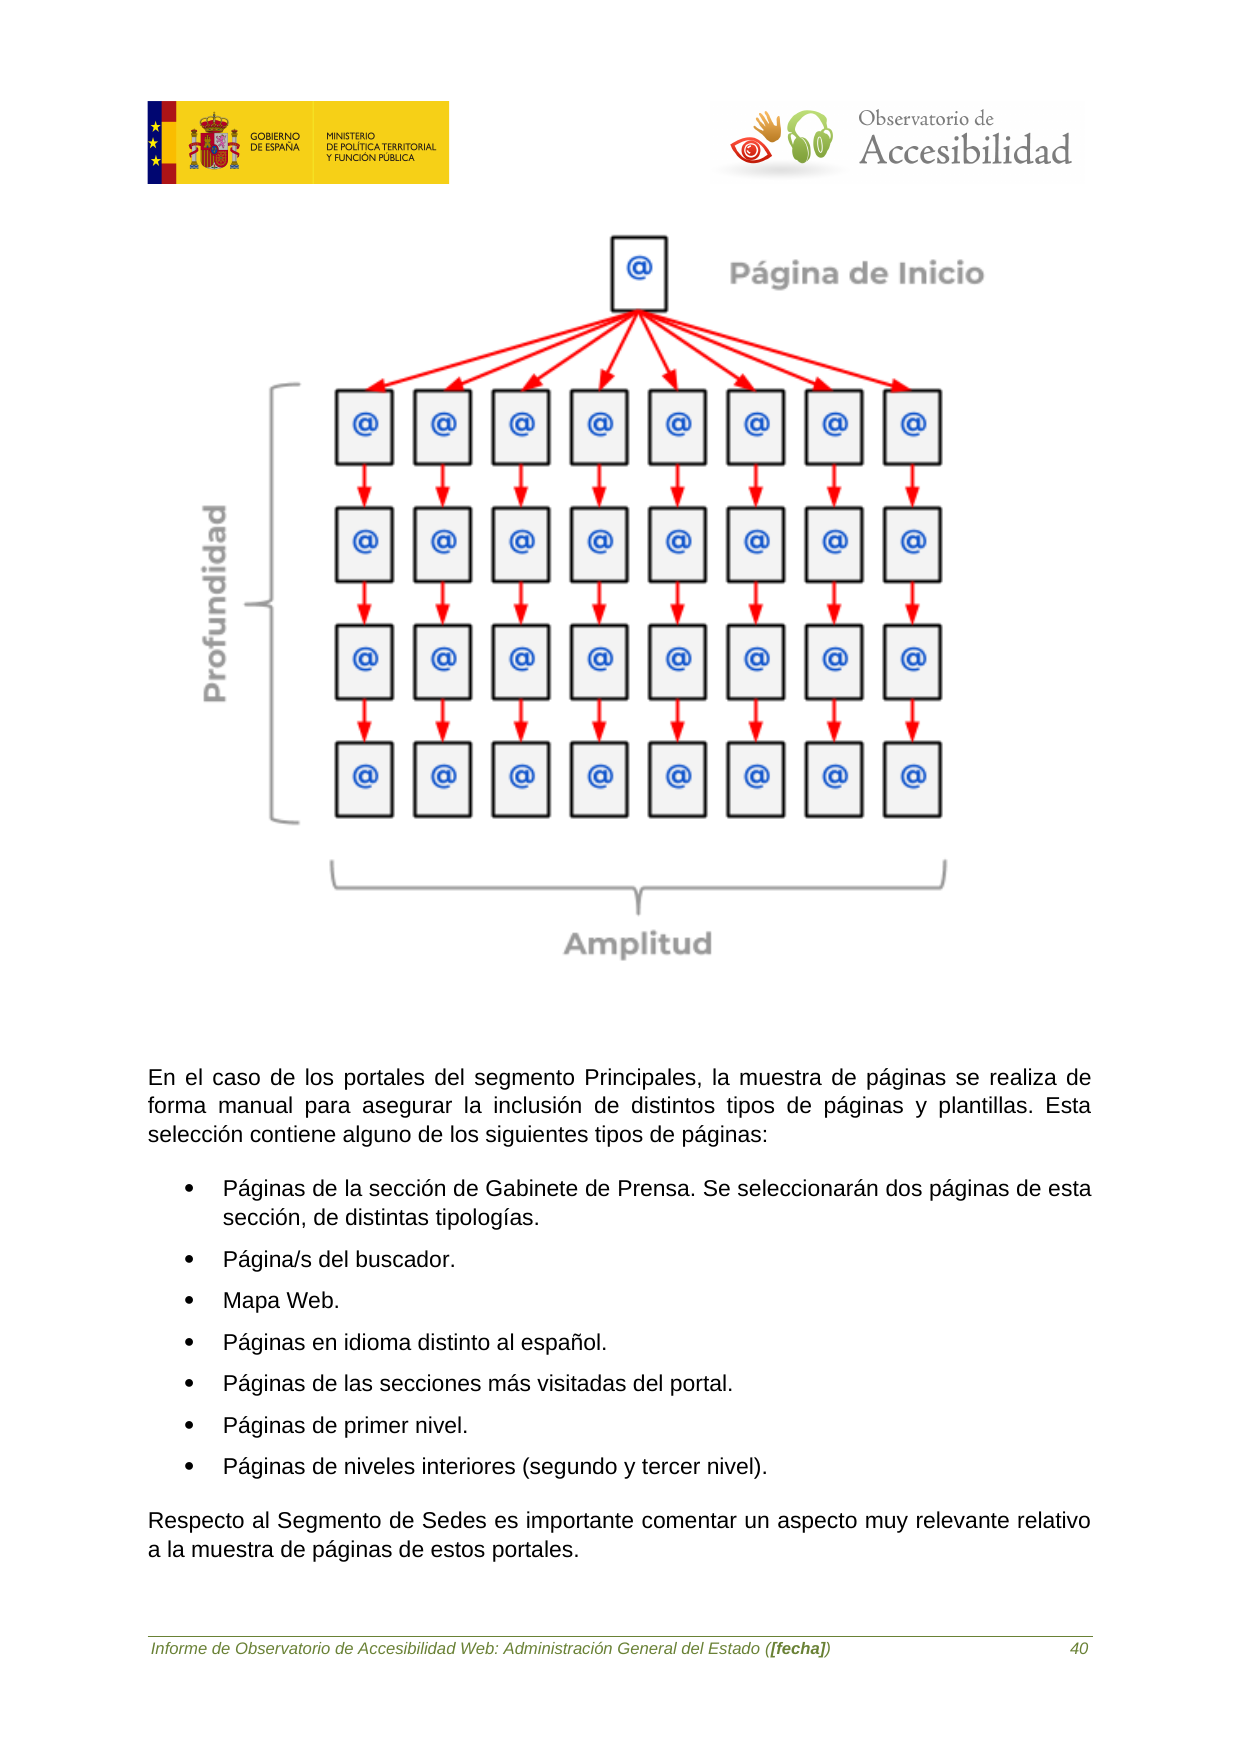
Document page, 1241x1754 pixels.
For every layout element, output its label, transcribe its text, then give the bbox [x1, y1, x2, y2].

text Respecto al Segmento de Sedes es importante comentar un aspecto muy relevante relativo a la muestra de páginas de estos portales. [148, 1507, 1092, 1562]
list Páginas de niveles interiores (segundo y tercer nivel). [185, 1453, 1092, 1479]
list Páginas de la sección de Gabinete de Prensa. Se seleccionarán dos páginas de esta sección, de distintas tipologías. [185, 1175, 1092, 1231]
picture [147, 219, 1093, 1013]
picture [710, 101, 1086, 184]
list Mapa Web. [185, 1287, 1092, 1313]
list Página/s del buscador. [185, 1246, 1092, 1272]
list Páginas de las secciones más visitadas del portal. [185, 1370, 1092, 1396]
list Páginas de primer nivel. [185, 1412, 1092, 1438]
list Páginas en idioma distinto al español. [185, 1329, 1092, 1355]
picture [147, 101, 450, 184]
text En el caso de los portales del segmento Principales, la muestra de páginas se realiza de forma manual para asegurar la inclusión de distintos tipos de páginas y plantillas. Esta selección contiene alguno de los siguientes tipos de páginas: [148, 1063, 1092, 1148]
